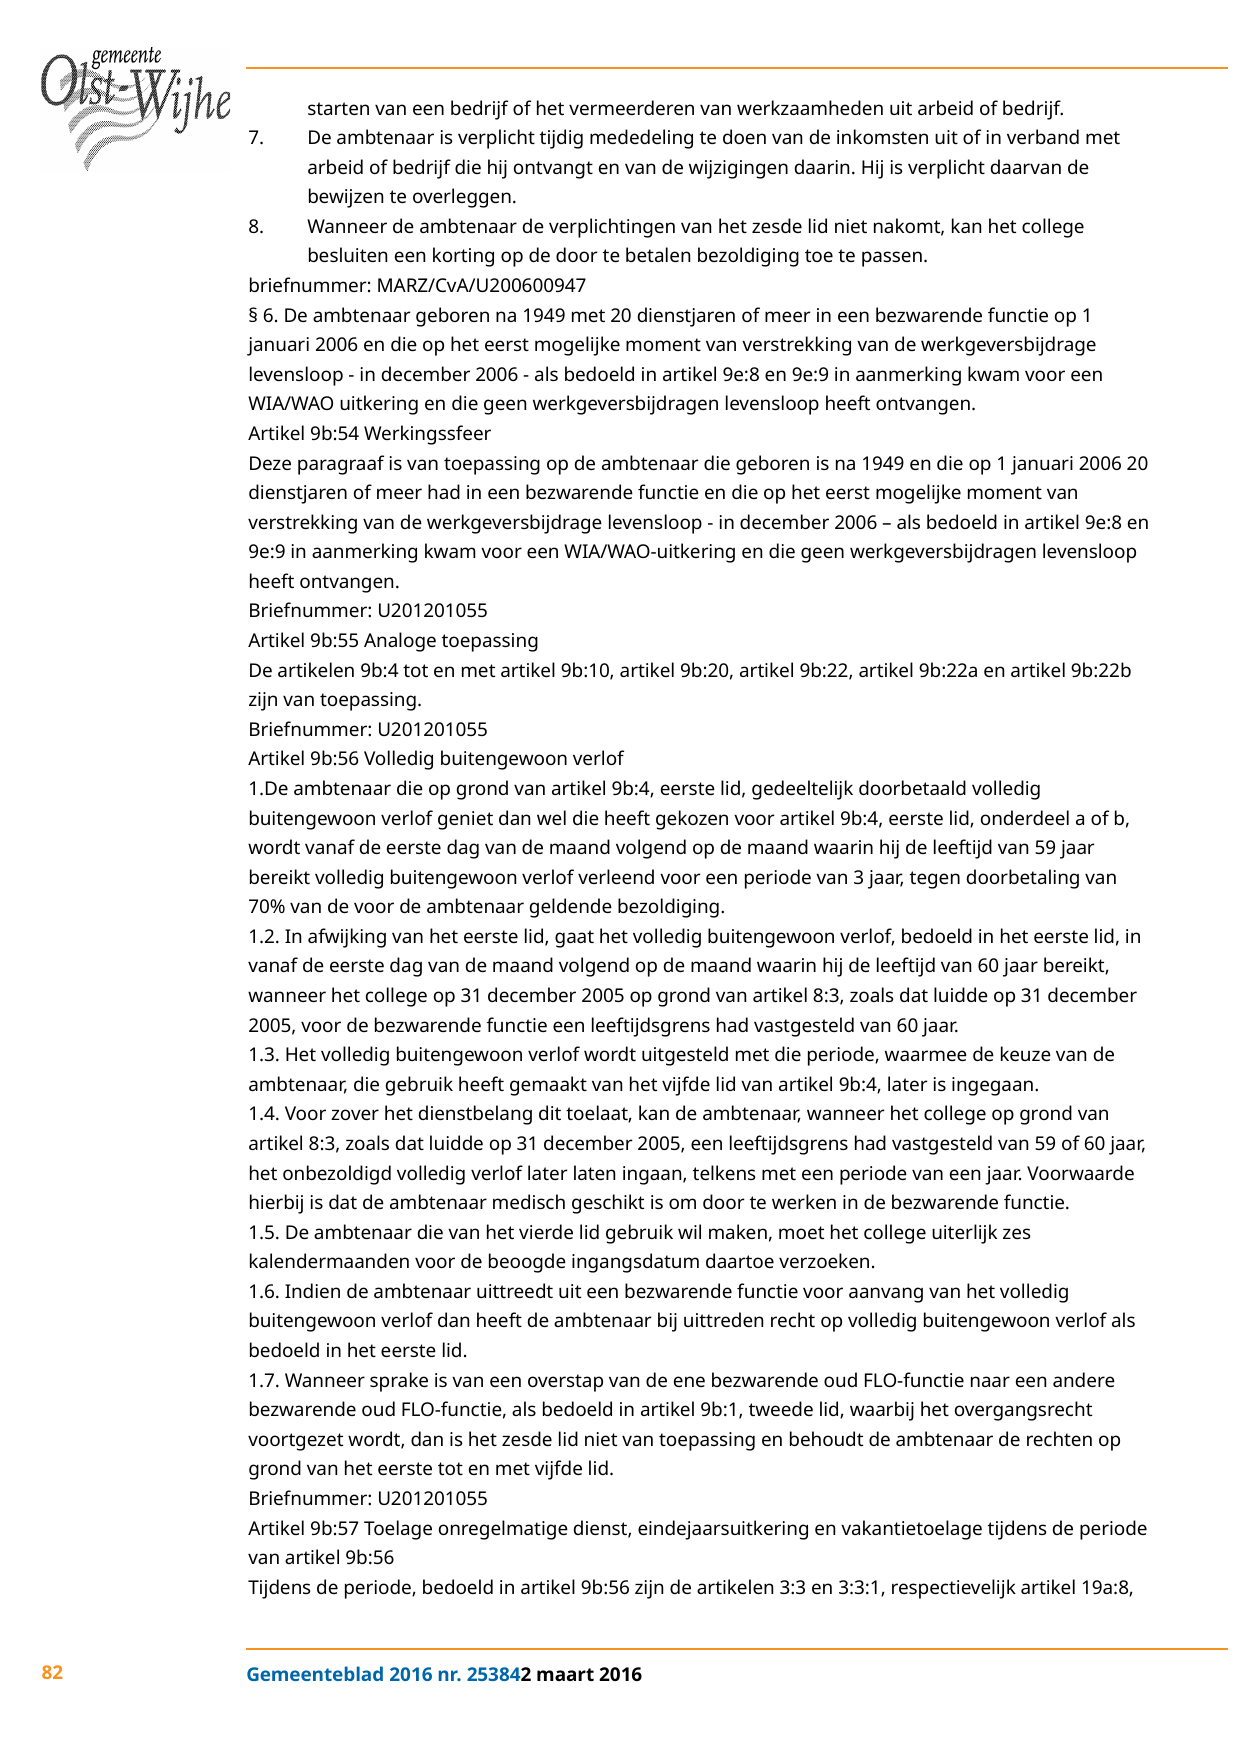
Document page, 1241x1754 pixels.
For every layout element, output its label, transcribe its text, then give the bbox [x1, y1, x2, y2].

text briefnummer: MARZ/CvA/U200600947 [248, 272, 1152, 298]
text Artikel 9b:57 Toelage onregelmatige dienst, eindejaarsuitkering en vakantietoelage tijdens de periode van artikel 9b:56 [248, 1515, 1152, 1570]
text Briefnummer: U201201055 [248, 716, 1152, 742]
text 1.7. Wanneer sprake is van een overstap van de ene bezwarende oud FLO-functie naar een andere bezwarende oud FLO-functie, als bedoeld in artikel 9b:1, tweede lid, waarbij het overgangsrecht voortgezet wordt, dan is het zesde lid niet van toepassing en behoudt de ambtenaar de rechten op grond van het eerste tot en met vijfde lid. [248, 1367, 1152, 1481]
text 1.5. De ambtenaar die van het vierde lid gebruik wil maken, moet het college uiterlijk zes kalendermaanden voor de beoogde ingangsdatum daartoe verzoeken. [248, 1219, 1152, 1274]
list Wanneer de ambtenaar de verplichtingen van het zesde lid niet nakomt, kan het college besluiten een korting op de door te betalen bezoldiging toe te passen. [248, 213, 1152, 268]
text Artikel 9b:54 Werkingssfeer [248, 420, 1152, 446]
text Briefnummer: U201201055 [248, 598, 1152, 623]
text 1.6. Indien de ambtenaar uittreedt uit een bezwarende functie voor aanvang van het volledig buitengewoon verlof dan heeft de ambtenaar bij uittreden recht op volledig buitengewoon verlof als bedoeld in het eerste lid. [248, 1278, 1152, 1363]
text Artikel 9b:56 Volledig buitengewoon verlof [248, 746, 1152, 771]
list starten van een bedrijf of het vermeerderen van werkzaamheden uit arbeid of bedrijf. [248, 95, 1152, 121]
text § 6. De ambtenaar geboren na 1949 met 20 dienstjaren of meer in een bezwarende functie op 1 januari 2006 en die op het eerst mogelijke moment van verstrekking van de werkgeversbijdrage levensloop - in december 2006 - als bedoeld in artikel 9e:8 en 9e:9 in aanmerking kwam voor een WIA/WAO uitkering en die geen werkgeversbijdragen levensloop heeft ontvangen. [248, 302, 1152, 416]
picture [41, 47, 231, 172]
text 1.2. In afwijking van het eerste lid, gaat het volledig buitengewoon verlof, bedoeld in het eerste lid, in vanaf de eerste dag van de maand volgend op de maand waarin hij de leeftijd van 60 jaar bereikt, wanneer het college op 31 december 2005 op grond van artikel 8:3, zoals dat luidde op 31 december 2005, voor de bezwarende functie een leeftijdsgrens had vastgesteld van 60 jaar. [248, 923, 1152, 1038]
text 1.3. Het volledig buitengewoon verlof wordt uitgesteld met die periode, waarmee de keuze van de ambtenaar, die gebruik heeft gemaakt van het vijfde lid van artikel 9b:4, later is ingegaan. [248, 1041, 1152, 1097]
text 1.De ambtenaar die op grond van artikel 9b:4, eerste lid, gedeeltelijk doorbetaald volledig buitengewoon verlof geniet dan wel die heeft gekozen voor artikel 9b:4, eerste lid, onderdeel a of b, wordt vanaf de eerste dag van de maand volgend op de maand waarin hij de leeftijd van 59 jaar bereikt volledig buitengewoon verlof verleend voor een periode van 3 jaar, tegen doorbetaling van 70% van de voor de ambtenaar geldende bezoldiging. [248, 775, 1152, 919]
text Briefnummer: U201201055 [248, 1485, 1152, 1511]
text 1.4. Voor zover het dienstbelang dit toelaat, kan de ambtenaar, wanneer het college op grond van artikel 8:3, zoals dat luidde op 31 december 2005, een leeftijdsgrens had vastgesteld van 59 of 60 jaar, het onbezoldigd volledig verlof later laten ingaan, telkens met een periode van een jaar. Voorwaarde hierbij is dat de ambtenaar medisch geschikt is om door te werken in de bezwarende functie. [248, 1101, 1152, 1215]
text Artikel 9b:55 Analoge toepassing [248, 627, 1152, 653]
text Deze paragraaf is van toepassing op de ambtenaar die geboren is na 1949 en die op 1 januari 2006 20 dienstjaren of meer had in een bezwarende functie en die op het eerst mogelijke moment van verstrekking van de werkgeversbijdrage levensloop - in december 2006 – als bedoeld in artikel 9e:8 en 9e:9 in aanmerking kwam voor een WIA/WAO-uitkering en die geen werkgeversbijdragen levensloop heeft ontvangen. [248, 450, 1152, 594]
text De artikelen 9b:4 tot en met artikel 9b:10, artikel 9b:20, artikel 9b:22, artikel 9b:22a en artikel 9b:22b zijn van toepassing. [248, 657, 1152, 712]
text Tijdens de periode, bedoeld in artikel 9b:56 zijn de artikelen 3:3 en 3:3:1, respectievelijk artikel 19a:8, [248, 1574, 1152, 1600]
list De ambtenaar is verplicht tijdig mededeling te doen van de inkomsten uit of in verband met arbeid of bedrijf die hij ontvangt en van de wijzigingen daarin. Hij is verplicht daarvan de bewijzen te overleggen. [248, 124, 1152, 209]
